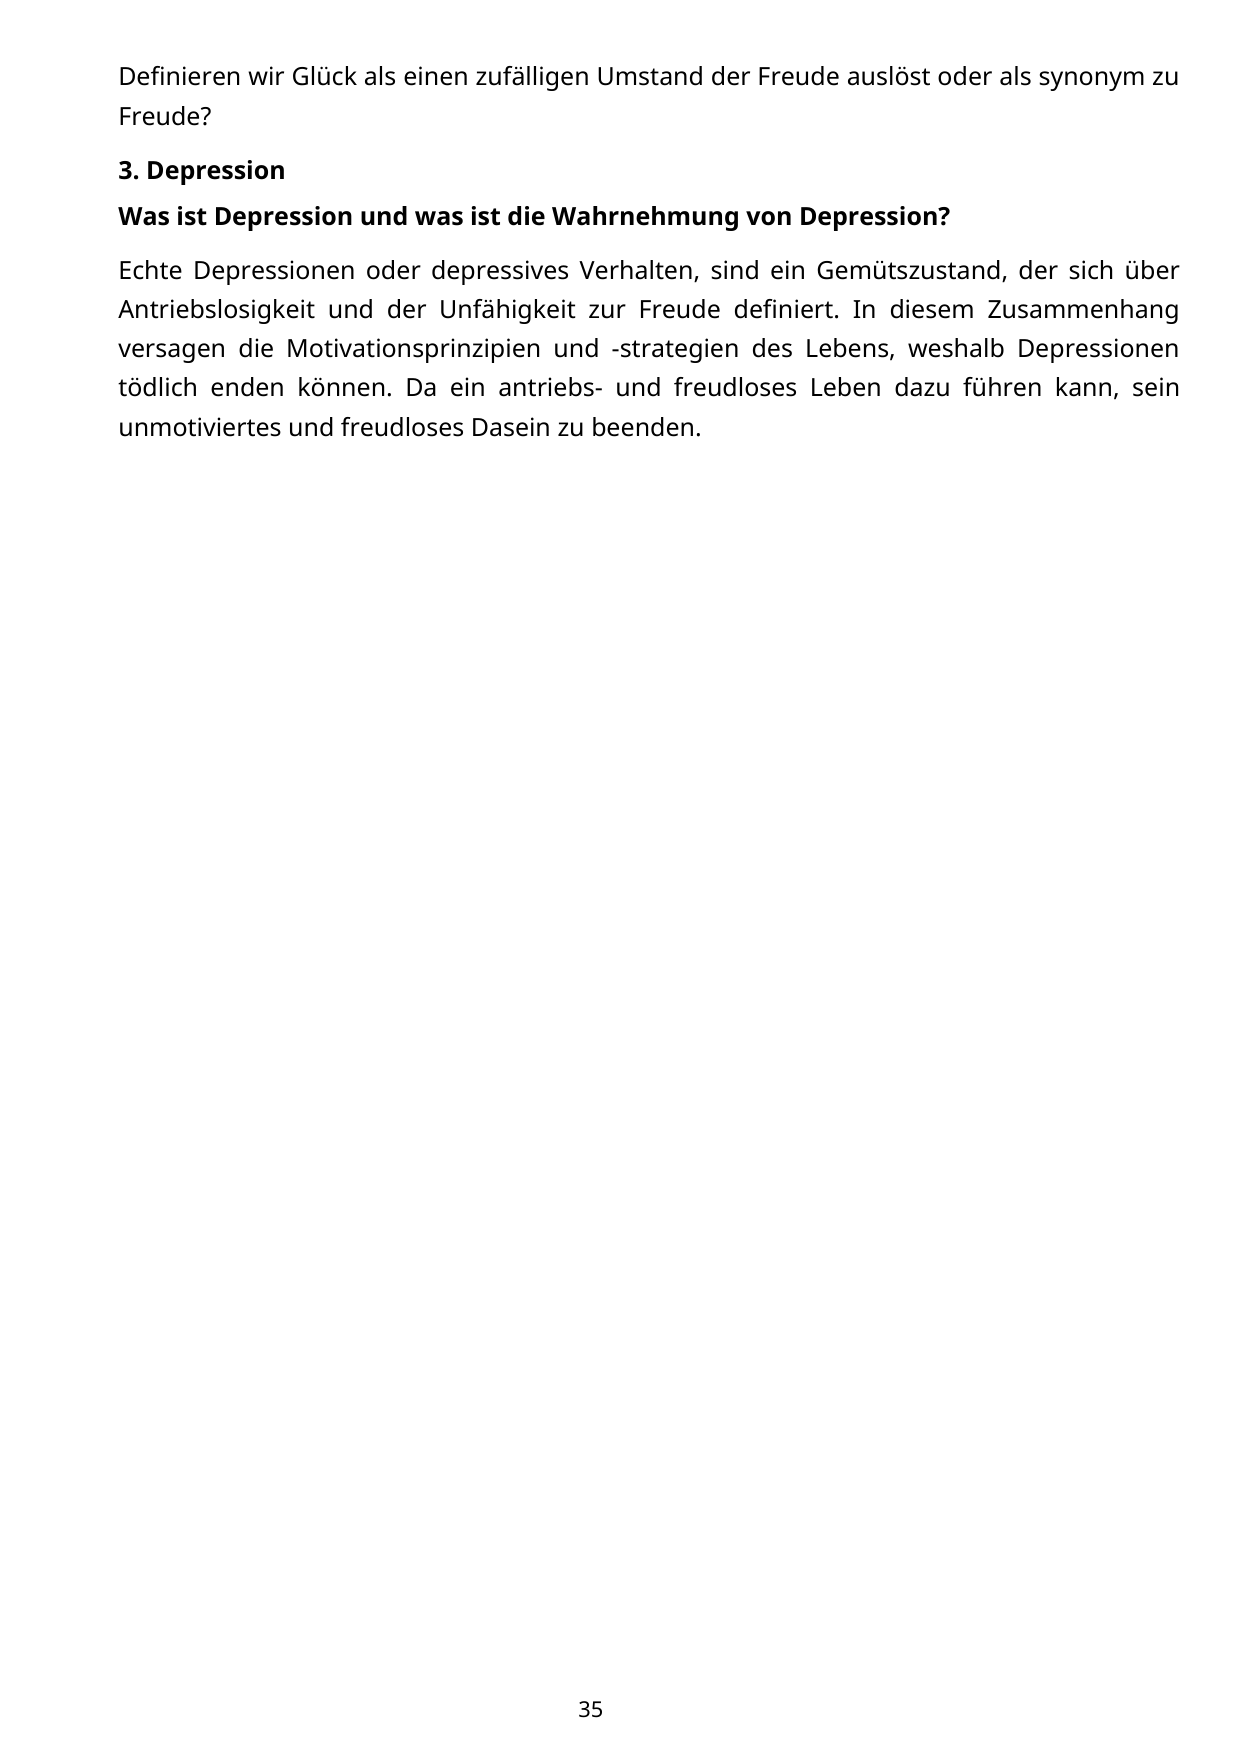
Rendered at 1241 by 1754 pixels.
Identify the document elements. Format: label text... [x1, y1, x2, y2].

subtitle 3. Depression [118, 152, 1181, 186]
text Definieren wir Glück als einen zufälligen Umstand der Freude auslöst oder als synonym zu Freude? [118, 59, 1181, 132]
text Echte Depressionen oder depressives Verhalten, sind ein Gemütszustand, der sich über Antriebslosigkeit und der Unfähigkeit zur Freude definiert. In diesem Zusammenhang versagen die Motivationsprinzipien und -strategien des Lebens, weshalb Depressionen tödlich enden können. Da ein antriebs- und freudloses Leben dazu führen kann, sein unmotiviertes und freudloses Dasein zu beenden. [118, 253, 1181, 443]
text Was ist Depression und was ist die Wahrnehmung von Depression? [118, 199, 1181, 233]
